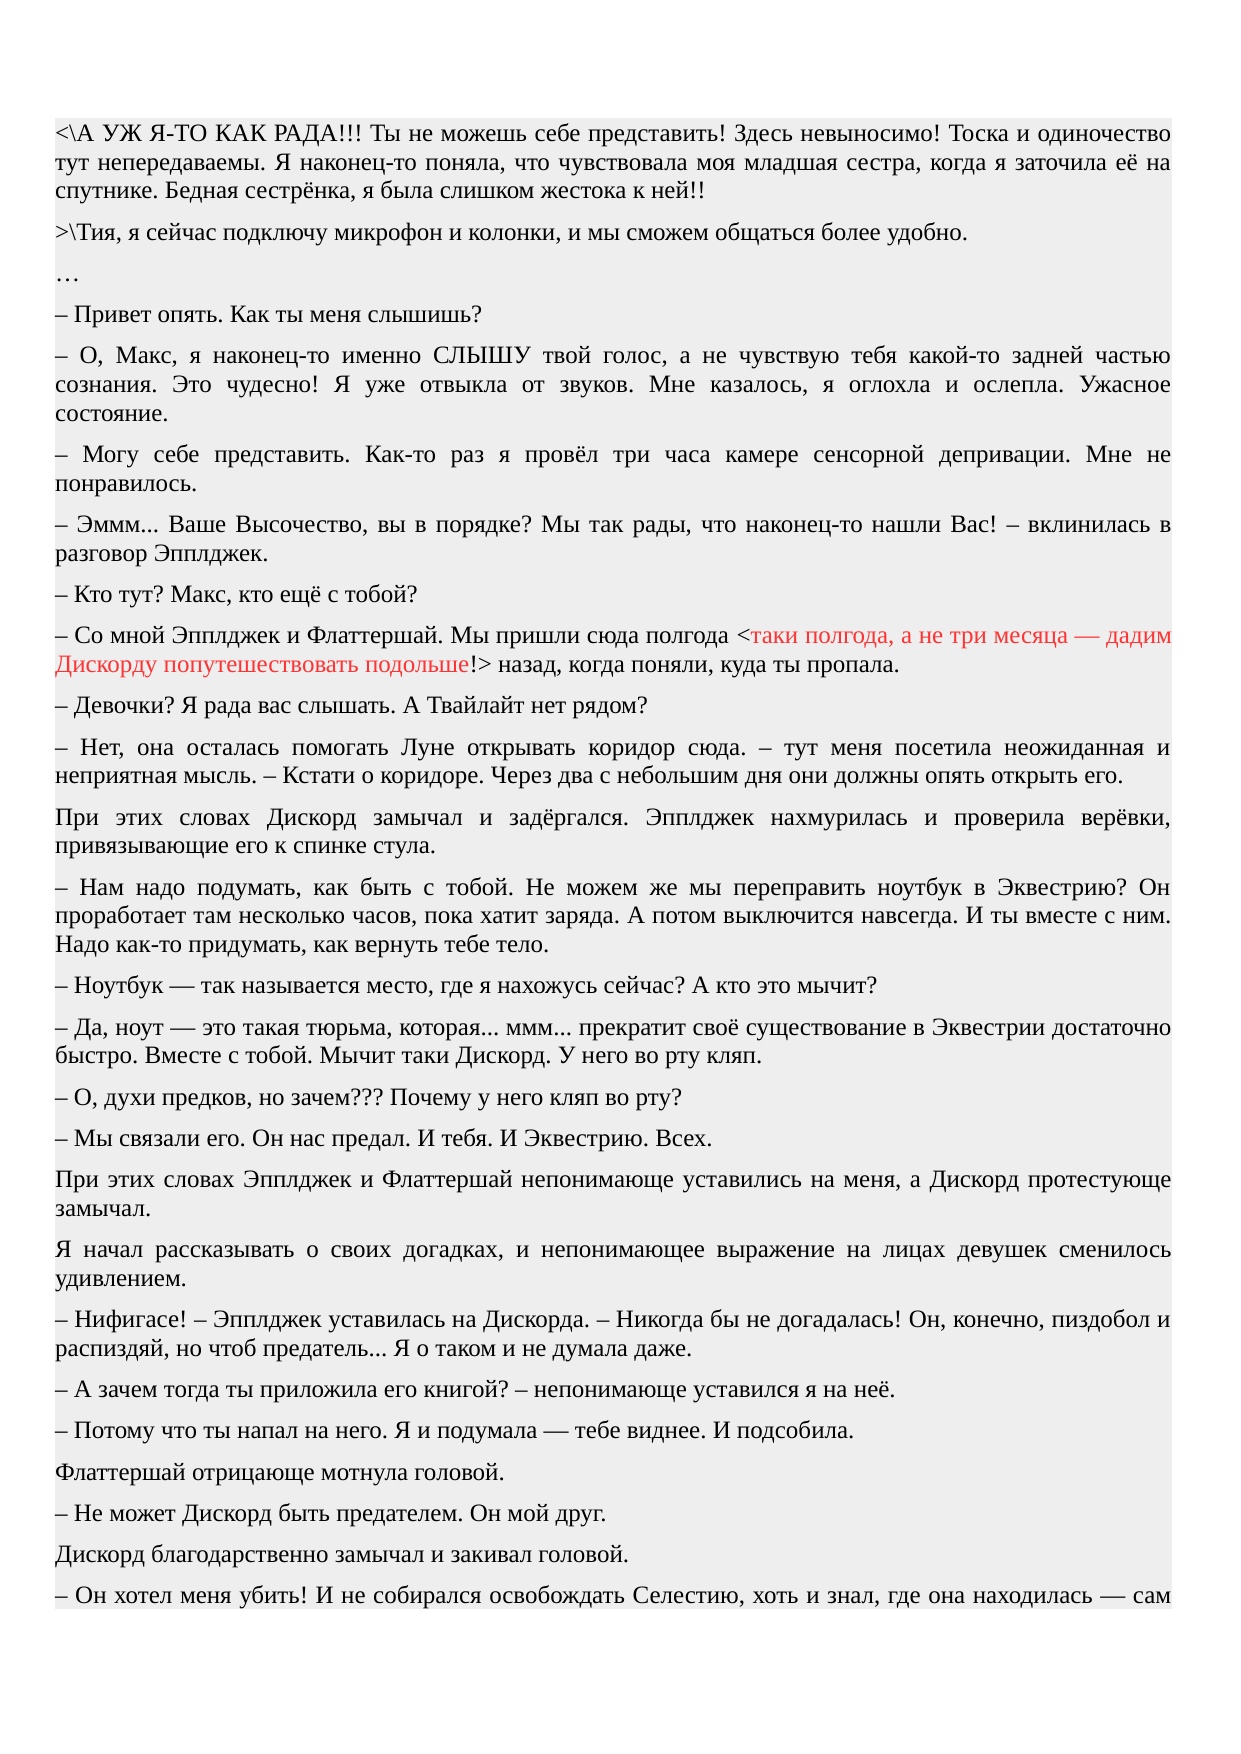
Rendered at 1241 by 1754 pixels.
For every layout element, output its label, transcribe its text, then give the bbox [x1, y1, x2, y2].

text >\Тия, я сейчас подключу микрофон и колонки, и мы сможем общаться более удобно. [55, 217, 1172, 246]
text – Нифигасе! – Эпплджек уставилась на Дискорда. – Никогда бы не догадалась! Он, конечно, пиздобол и распиздяй, но чтоб предатель... Я о таком и не думала даже. [55, 1304, 1172, 1362]
text – Не может Дискорд быть предателем. Он мой друг. [55, 1498, 1172, 1527]
text Я начал рассказывать о своих догадках, и непонимающее выражение на лицах девушек сменилось удивлением. [55, 1234, 1172, 1292]
text – Эммм... Ваше Высочество, вы в порядке? Мы так рады, что наконец-то нашли Вас! – вклинилась в разговор Эпплджек. [55, 509, 1172, 567]
text – Со мной Эпплджек и Флаттершай. Мы пришли сюда полгода <таки полгода, а не три месяца — дадим Дискорду попутешествовать подольше!> назад, когда поняли, куда ты пропала. [55, 621, 1172, 678]
text … [55, 258, 1172, 287]
text – Нам надо подумать, как быть с тобой. Не можем же мы переправить ноутбук в Эквестрию? Он проработает там несколько часов, пока хатит заряда. А потом выключится навсегда. И ты вместе с ним. Надо как-то придумать, как вернуть тебе тело. [55, 872, 1172, 958]
text – Мы связали его. Он нас предал. И тебя. И Эквестрию. Всех. [55, 1123, 1172, 1152]
text – Да, ноут — это такая тюрьма, которая... ммм... прекратит своё существование в Эквестрии достаточно быстро. Вместе с тобой. Мычит таки Дискорд. У него во рту кляп. [55, 1012, 1172, 1069]
text – А зачем тогда ты приложила его книгой? – непонимающе уставился я на неё. [55, 1374, 1172, 1403]
text – О, духи предков, но зачем??? Почему у него кляп во рту? [55, 1082, 1172, 1111]
text <\А УЖ Я-ТО КАК РАДА!!! Ты не можешь себе представить! Здесь невыносимо! Тоска и одиночество тут непередаваемы. Я наконец-то поняла, что чувствовала моя младшая сестра, когда я заточила её на спутнике. Бедная сестрёнка, я была слишком жестока к ней!! [55, 118, 1172, 204]
text – Привет опять. Как ты меня слышишь? [55, 299, 1172, 328]
text – Ноутбук — так называется место, где я нахожусь сейчас? А кто это мычит? [55, 971, 1172, 999]
text – Девочки? Я рада вас слышать. А Твайлайт нет рядом? [55, 691, 1172, 719]
text – Нет, она осталась помогать Луне открывать коридор сюда. – тут меня посетила неожиданная и неприятная мысль. – Кстати о коридоре. Через два с небольшим дня они должны опять открыть его. [55, 732, 1172, 789]
text – Потому что ты напал на него. Я и подумала — тебе виднее. И подсобила. [55, 1416, 1172, 1444]
text Флаттершай отрицающе мотнула головой. [55, 1457, 1172, 1486]
text – Кто тут? Макс, кто ещё с тобой? [55, 579, 1172, 608]
text При этих словах Дискорд замычал и задёргался. Эпплджек нахмурилась и проверила верёвки, привязывающие его к спинке стула. [55, 802, 1172, 859]
text При этих словах Эпплджек и Флаттершай непонимающе уставились на меня, а Дискорд протестующе замычал. [55, 1164, 1172, 1222]
text – Могу себе представить. Как-то раз я провёл три часа камере сенсорной депривации. Мне не понравилось. [55, 439, 1172, 497]
text – Он хотел меня убить! И не собирался освобождать Селестию, хоть и знал, где она находилась — сам [55, 1581, 1172, 1609]
text – О, Макс, я наконец-то именно СЛЫШУ твой голос, а не чувствую тебя какой-то задней частью сознания. Это чудесно! Я уже отвыкла от звуков. Мне казалось, я оглохла и ослепла. Ужасное состояние. [55, 341, 1172, 427]
text Дискорд благодарственно замычал и закивал головой. [55, 1539, 1172, 1568]
